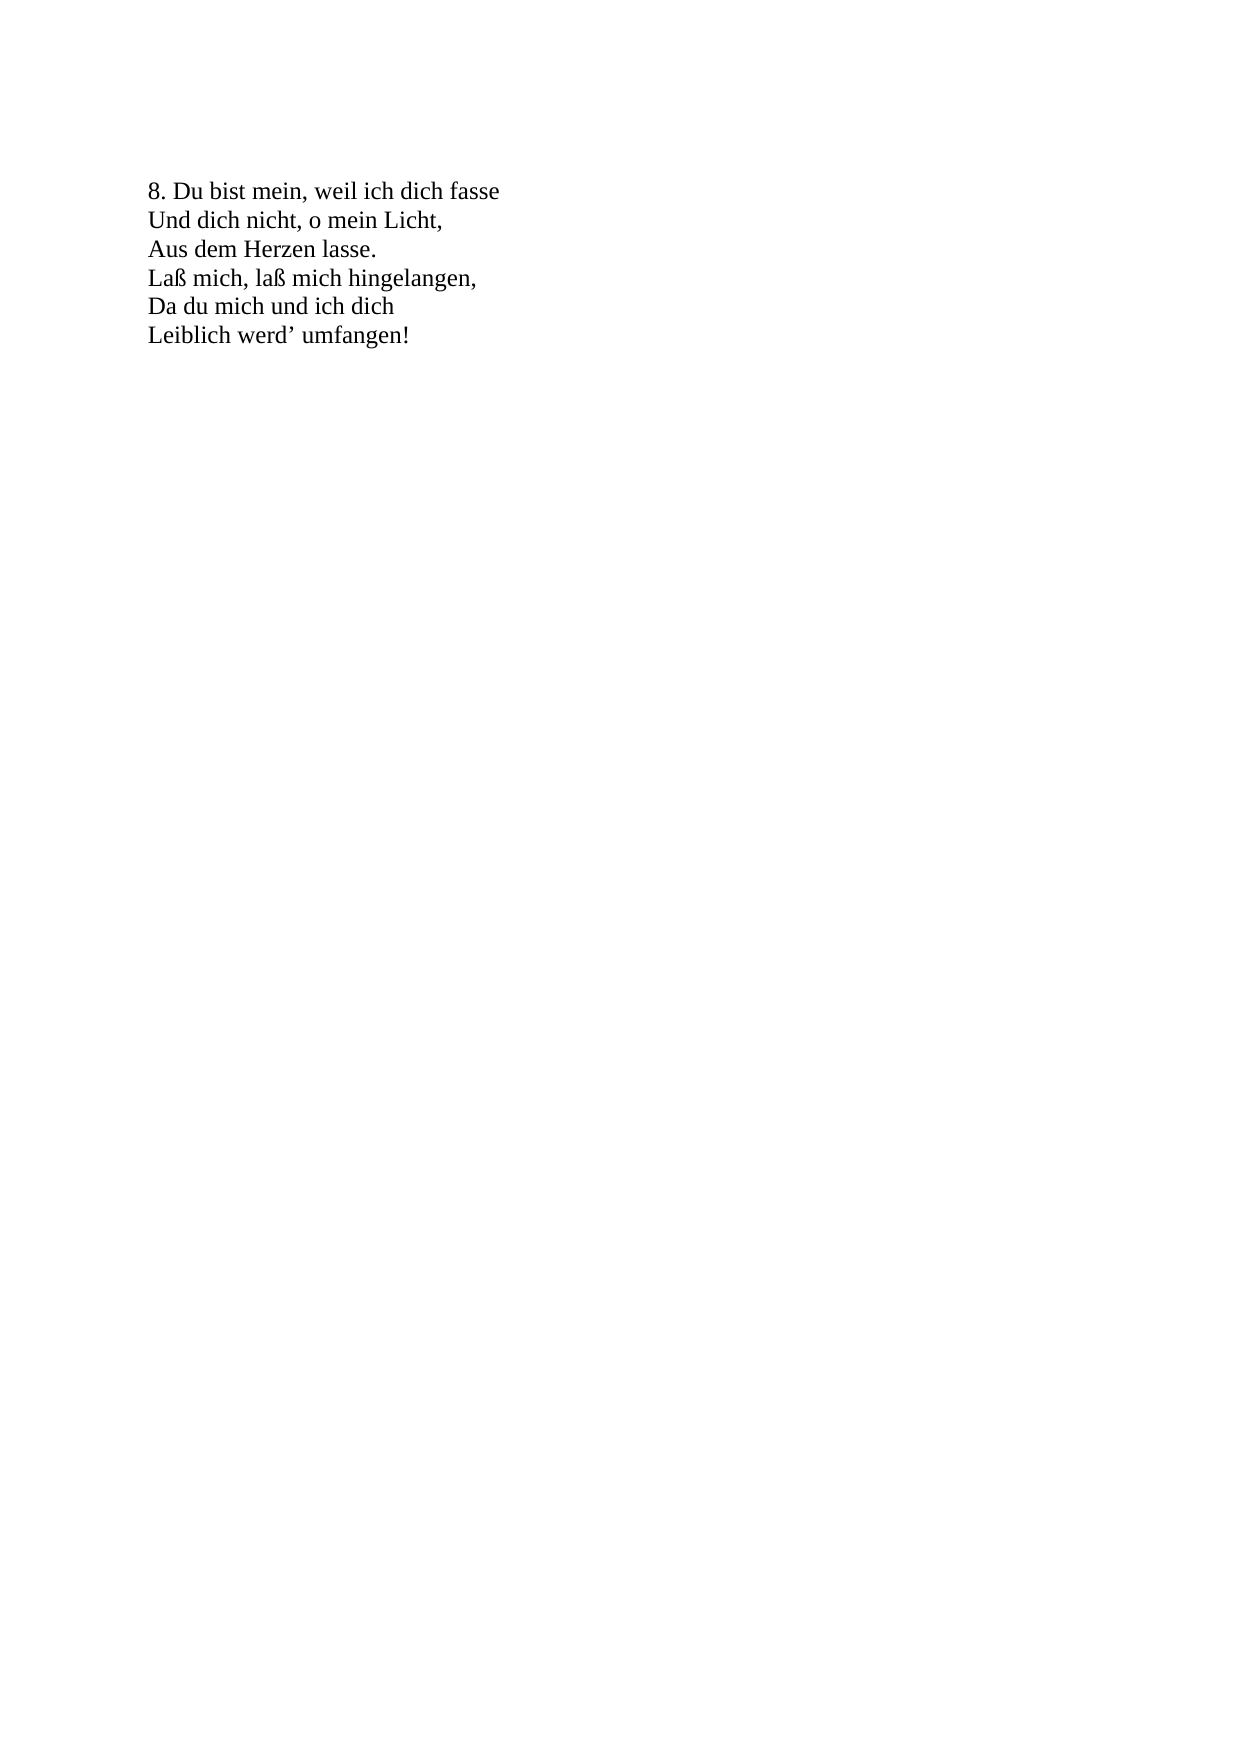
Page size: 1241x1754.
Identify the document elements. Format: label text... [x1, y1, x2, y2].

text Da du mich und ich dich [148, 291, 1093, 320]
text Laß mich, laß mich hingelangen, [148, 263, 1093, 291]
text 8. Du bist mein, weil ich dich fasse [148, 176, 1093, 205]
text Aus dem Herzen lasse. [148, 234, 1093, 263]
text Und dich nicht, o mein Licht, [148, 205, 1093, 234]
text Leiblich werd’ umfangen! [148, 320, 1093, 349]
